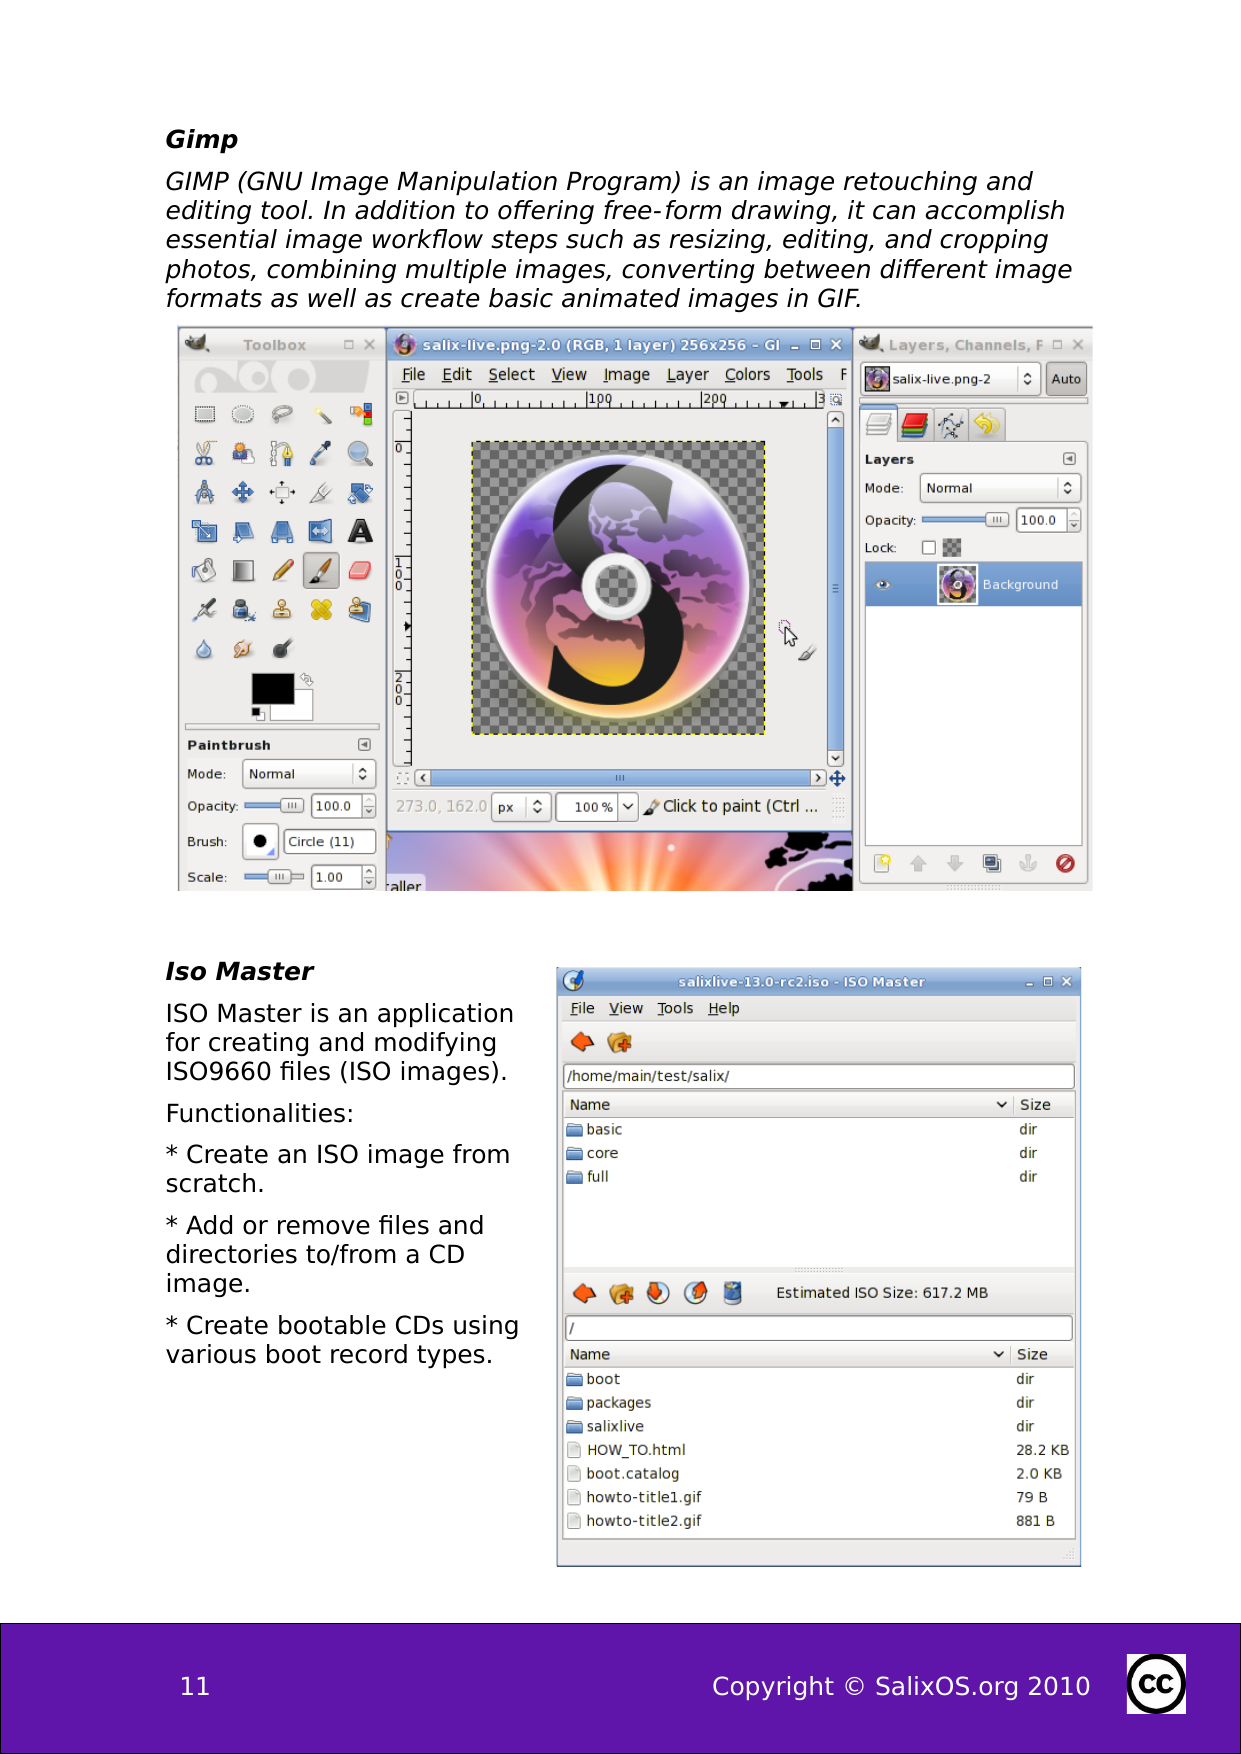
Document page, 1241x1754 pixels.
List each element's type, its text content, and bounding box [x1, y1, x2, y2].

text ISO Master is an application for creating and modifying ISO9660 files (ISO images). [165, 999, 556, 1086]
picture [1126, 1654, 1186, 1714]
text GIMP (GNU Image Manipulation Program) is an image retouching and editing tool. In addition to offering free‑form drawing, it can accomplish essential image workflow steps such as resizing, editing, and cropping photos, combining multiple images, converting between different image formats as well as create basic animated images in GIF. [165, 167, 1104, 313]
text Functionalities: [165, 1099, 556, 1128]
text * Create an ISO image from scratch. [165, 1141, 556, 1199]
text [1082, 1141, 1104, 1199]
text [1082, 1311, 1104, 1370]
text * Add or remove files and directories to/from a CD image. [165, 1211, 556, 1299]
subtitle Iso Master [165, 957, 1104, 986]
picture [556, 967, 1082, 1567]
text [1082, 1211, 1104, 1299]
text [1082, 999, 1104, 1086]
text [1082, 1099, 1104, 1128]
text * Create bootable CDs using various boot record types. [165, 1311, 556, 1370]
picture [177, 325, 1093, 891]
subtitle Gimp [165, 126, 1104, 155]
